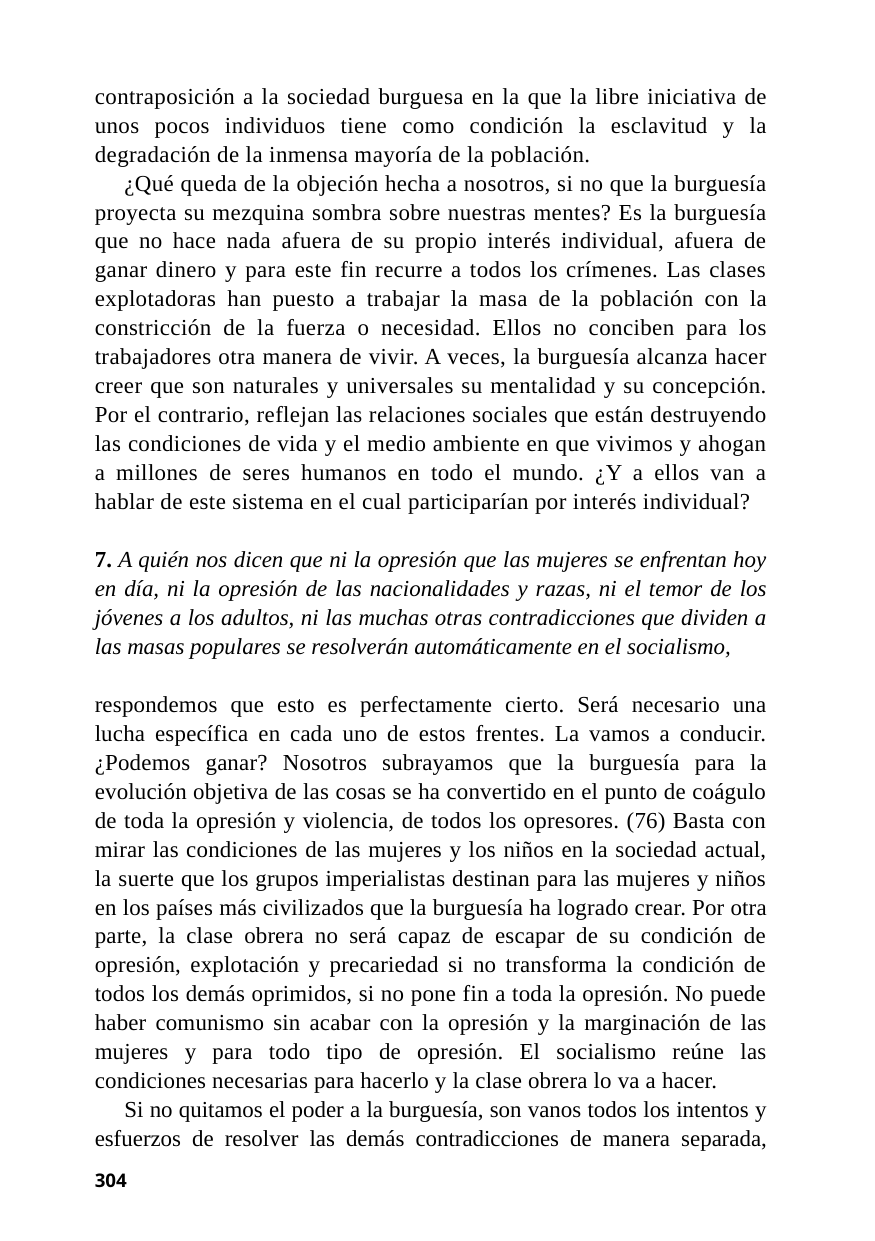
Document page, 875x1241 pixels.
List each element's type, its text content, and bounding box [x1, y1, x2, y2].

text contraposición a la sociedad burguesa en la que la libre iniciativa de unos pocos individuos tiene como condición la esclavitud y la degradación de la inmensa mayoría de la población. [94, 83, 768, 167]
text ¿Qué queda de la objeción hecha a nosotros, si no que la burguesía proyecta su mezquina sombra sobre nuestras mentes? Es la burguesía que no hace nada afuera de su propio interés individual, afuera de ganar dinero y para este fin recurre a todos los crímenes. Las clases explotadoras han puesto a trabajar la masa de la población con la constricción de la fuerza o necesidad. Ellos no conciben para los trabajadores otra manera de vivir. A veces, la burguesía alcanza hacer creer que son naturales y universales su mentalidad y su concepción. Por el contrario, reflejan las relaciones sociales que están destruyendo las condiciones de vida y el medio ambiente en que vivimos y ahogan a millones de seres humanos en todo el mundo. ¿Y a ellos van a hablar de este sistema en el cual participarían por interés individual? [94, 169, 768, 514]
text respondemos que esto es perfectamente cierto. Será necesario una lucha específica en cada uno de estos frentes. La vamos a conducir. ¿Podemos ganar? Nosotros subrayamos que la burguesía para la evolución objetiva de las cosas se ha convertido en el punto de coágulo de toda la opresión y violencia, de todos los opresores. (76) Basta con mirar las condiciones de las mujeres y los niños en la sociedad actual, la suerte que los grupos imperialistas destinan para las mujeres y niños en los países más civilizados que la burguesía ha logrado crear. Por otra parte, la clase obrera no será capaz de escapar de su condición de opresión, explotación y precariedad si no transforma la condición de todos los demás oprimidos, si no pone fin a toda la opresión. No puede haber comunismo sin acabar con la opresión y la marginación de las mujeres y para todo tipo de opresión. El socialismo reúne las condiciones necesarias para hacerlo y la clase obrera lo va a hacer. [94, 691, 768, 1094]
text 7. A quién nos dicen que ni la opresión que las mujeres se enfrentan hoy en día, ni la opresión de las nacionalidades y razas, ni el temor de los jóvenes a los adultos, ni las muchas otras contradicciones que dividen a las masas populares se resolverán automáticamente en el socialismo, [94, 546, 768, 659]
text Si no quitamos el poder a la burguesía, son vanos todos los intentos y esfuerzos de resolver las demás contradicciones de manera separada, [94, 1096, 768, 1152]
